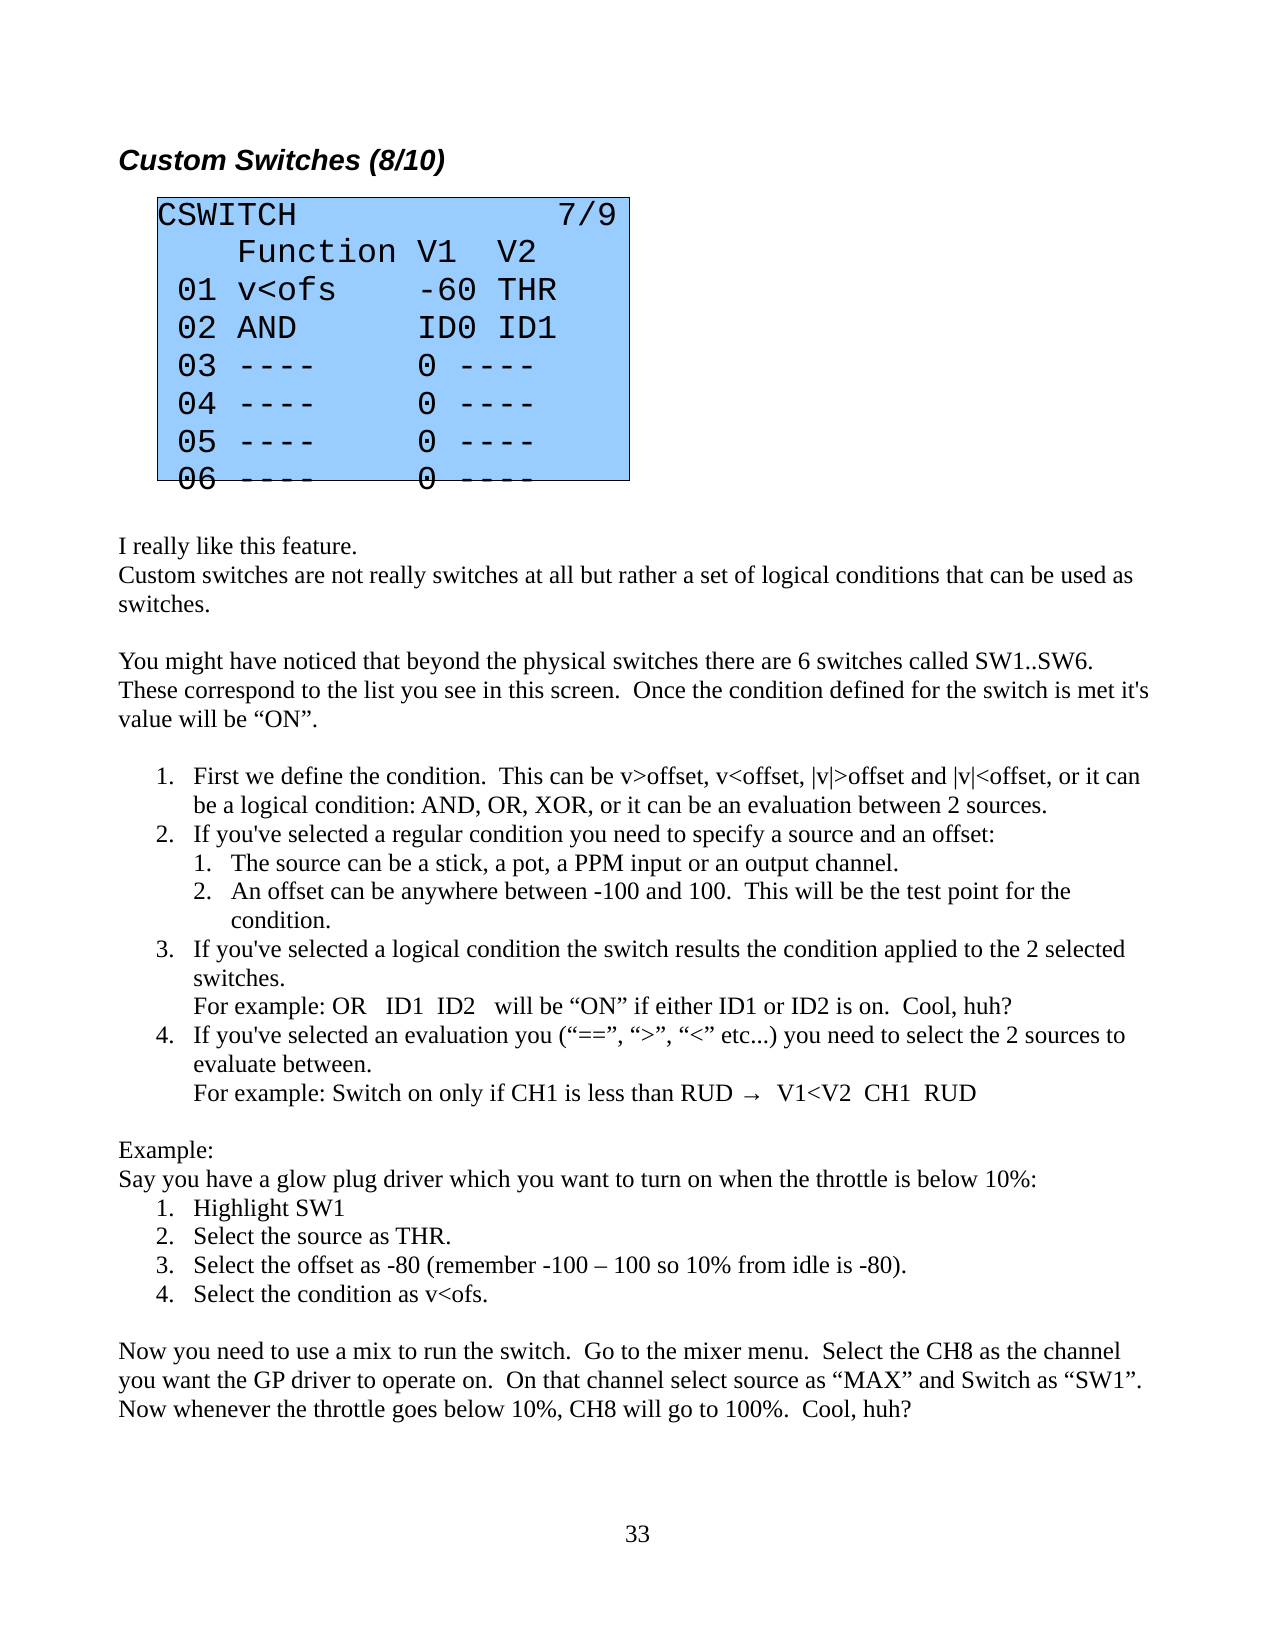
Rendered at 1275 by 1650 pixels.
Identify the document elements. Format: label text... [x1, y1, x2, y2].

text Now whenever the throttle goes below 10%, CH8 will go to 100%. Cool, huh? [118, 1394, 1157, 1423]
list Select the source as THR. [156, 1221, 1157, 1250]
text You might have noticed that beyond the physical switches there are 6 switches called SW1..SW6. These correspond to the list you see in this screen. Once the condition defined for the switch is met it's value will be “ON”. [118, 646, 1157, 733]
text Now you need to use a mix to run the switch. Go to the mixer menu. Select the CH8 as the channel you want the GP driver to operate on. On that channel select source as “MAX” and Switch as “SW1”. [118, 1336, 1157, 1394]
text I really like this feature. [118, 531, 1157, 560]
list The source can be a stick, a pot, a PPM input or an output channel. [193, 848, 1157, 876]
list First we define the condition. This can be v>offset, v<offset, |v|>offset and |v|<offset, or it can be a logical condition: AND, OR, XOR, or it can be an evaluation between 2 sources. [156, 761, 1157, 819]
list If you've selected a logical condition the switch results the condition applied to the 2 selected switches. For example: OR ID1 ID2 will be “ON” if either ID1 or ID2 is on. Cool, huh? [156, 934, 1157, 1020]
list Highlight SW1 [156, 1193, 1157, 1221]
list Select the offset as -80 (remember -100 – 100 so 10% from idle is -80). [156, 1250, 1157, 1279]
text Example: [118, 1135, 1157, 1164]
subtitle Custom Switches (8/10) [118, 143, 1157, 177]
text Custom switches are not really switches at all but rather a set of logical conditions that can be used as switches. [118, 560, 1157, 618]
list If you've selected a regular condition you need to specify a source and an offset: [156, 819, 1157, 848]
text Say you have a glow plug driver which you want to turn on when the throttle is below 10%: [118, 1164, 1157, 1193]
list If you've selected an evaluation you (“==”, “>”, “<” etc...) you need to select the 2 sources to evaluate between. For example: Switch on only if CH1 is less than RUD → V1<V2 CH1 RUD [156, 1020, 1157, 1106]
list Select the condition as v<ofs. [156, 1279, 1157, 1308]
list An offset can be anywhere between -100 and 100. This will be the test point for the condition. [193, 876, 1157, 934]
